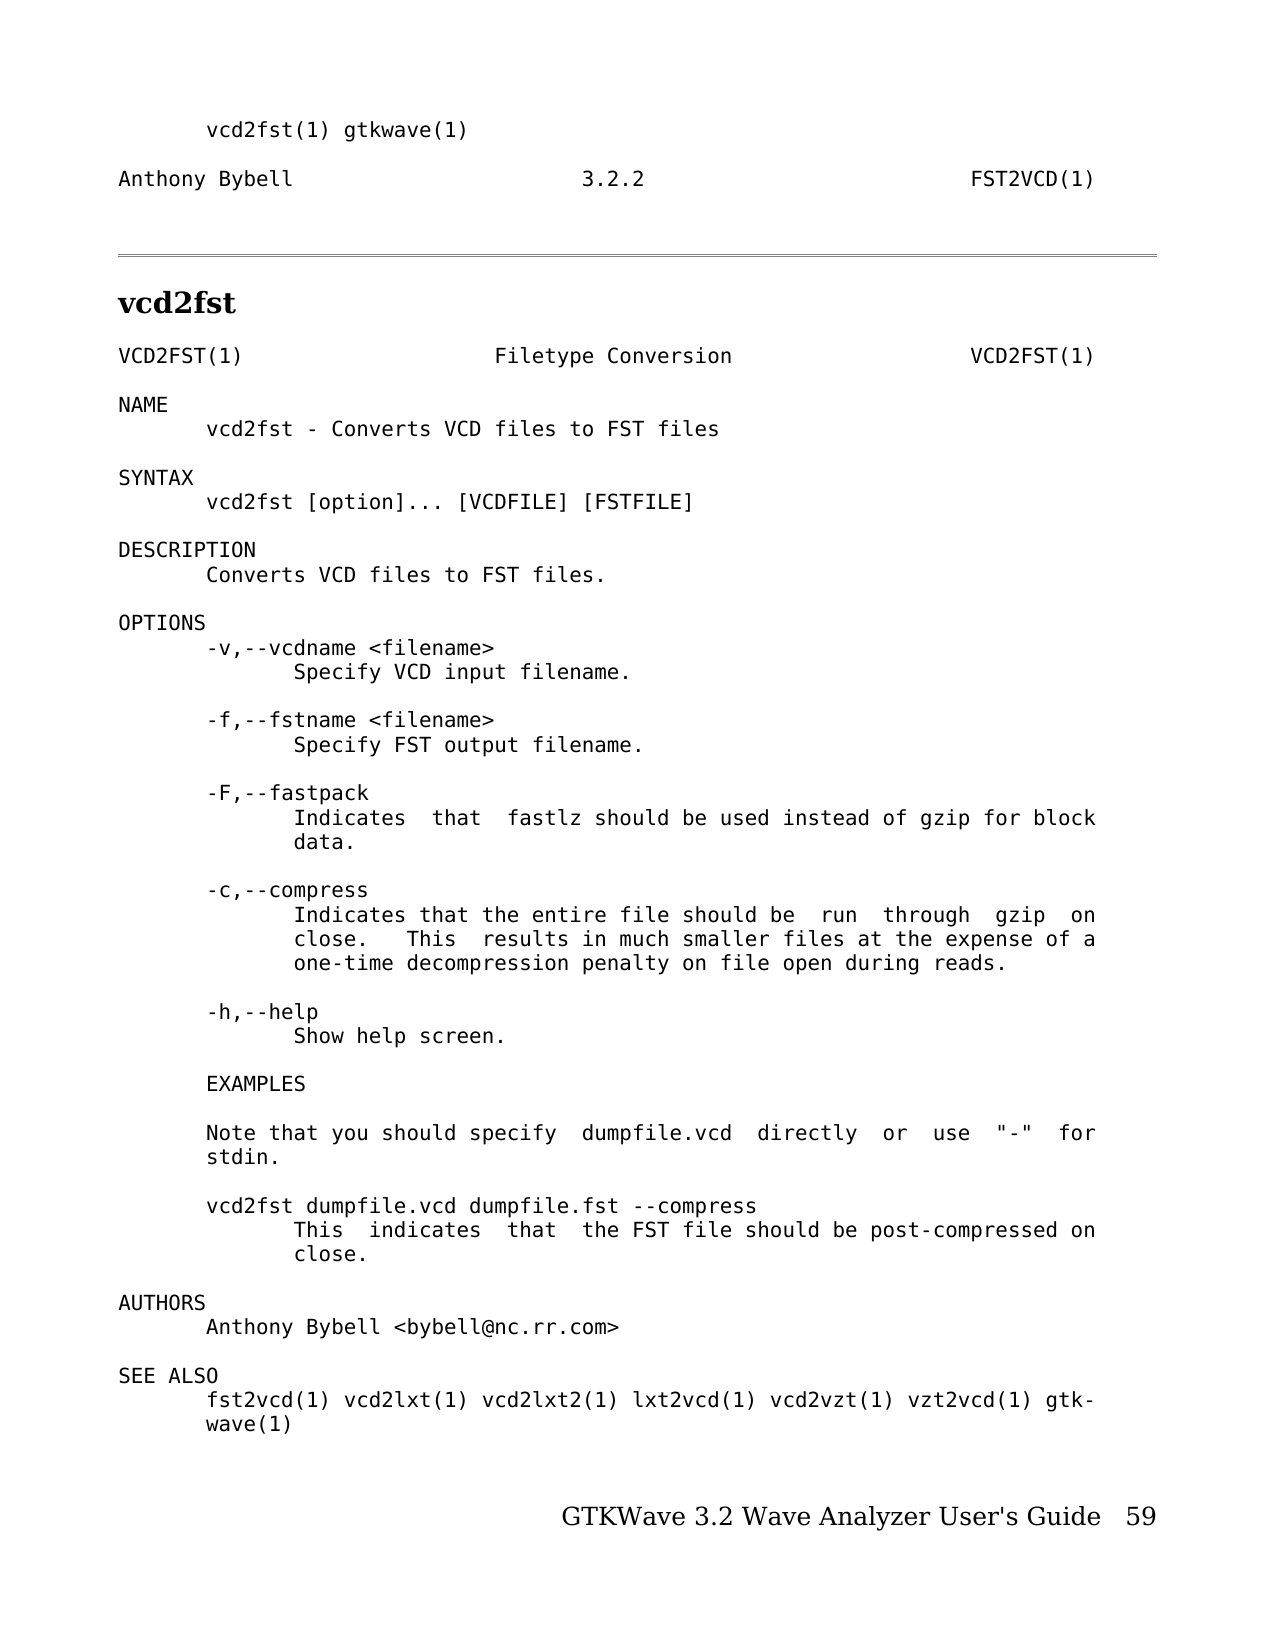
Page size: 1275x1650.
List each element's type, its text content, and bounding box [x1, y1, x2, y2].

text Indicates that fastlz should be used instead of gzip for block [118, 806, 1157, 830]
text SEE ALSO [118, 1364, 1157, 1388]
text Show help screen. [118, 1024, 1157, 1048]
text -h,--help [118, 1000, 1157, 1024]
text one-time decompression penalty on file open during reads. [118, 951, 1157, 975]
text Anthony Bybell 3.2.2 FST2VCD(1) [118, 167, 1157, 191]
text data. [118, 830, 1157, 854]
text OPTIONS [118, 611, 1157, 636]
text DESCRIPTION [118, 538, 1157, 563]
text AUTHORS [118, 1291, 1157, 1315]
text -c,--compress [118, 878, 1157, 903]
text vcd2fst(1) gtkwave(1) [118, 118, 1157, 142]
text VCD2FST(1) Filetype Conversion VCD2FST(1) [118, 344, 1157, 369]
text vcd2fst [option]... [VCDFILE] [FSTFILE] [118, 490, 1157, 514]
text NAME [118, 393, 1157, 417]
text Anthony Bybell <bybell@nc.rr.com> [118, 1315, 1157, 1339]
text Indicates that the entire file should be run through gzip on [118, 903, 1157, 927]
text SYNTAX [118, 466, 1157, 490]
text stdin. [118, 1145, 1157, 1169]
text -f,--fstname <filename> [118, 708, 1157, 733]
text fst2vcd(1) vcd2lxt(1) vcd2lxt2(1) lxt2vcd(1) vcd2vzt(1) vzt2vcd(1) gtk- [118, 1388, 1157, 1412]
text -v,--vcdname <filename> [118, 636, 1157, 660]
text Specify VCD input filename. [118, 660, 1157, 684]
text This indicates that the FST file should be post-compressed on [118, 1218, 1157, 1242]
text vcd2fst [118, 286, 1157, 320]
text EXAMPLES [118, 1072, 1157, 1097]
text Specify FST output filename. [118, 733, 1157, 757]
text vcd2fst - Converts VCD files to FST files [118, 417, 1157, 441]
text wave(1) [118, 1412, 1157, 1437]
text vcd2fst dumpfile.vcd dumpfile.fst --compress [118, 1194, 1157, 1218]
text -F,--fastpack [118, 781, 1157, 806]
text close. [118, 1242, 1157, 1267]
text Note that you should specify dumpfile.vcd directly or use "-" for [118, 1121, 1157, 1145]
text Converts VCD files to FST files. [118, 563, 1157, 587]
text close. This results in much smaller files at the expense of a [118, 927, 1157, 951]
